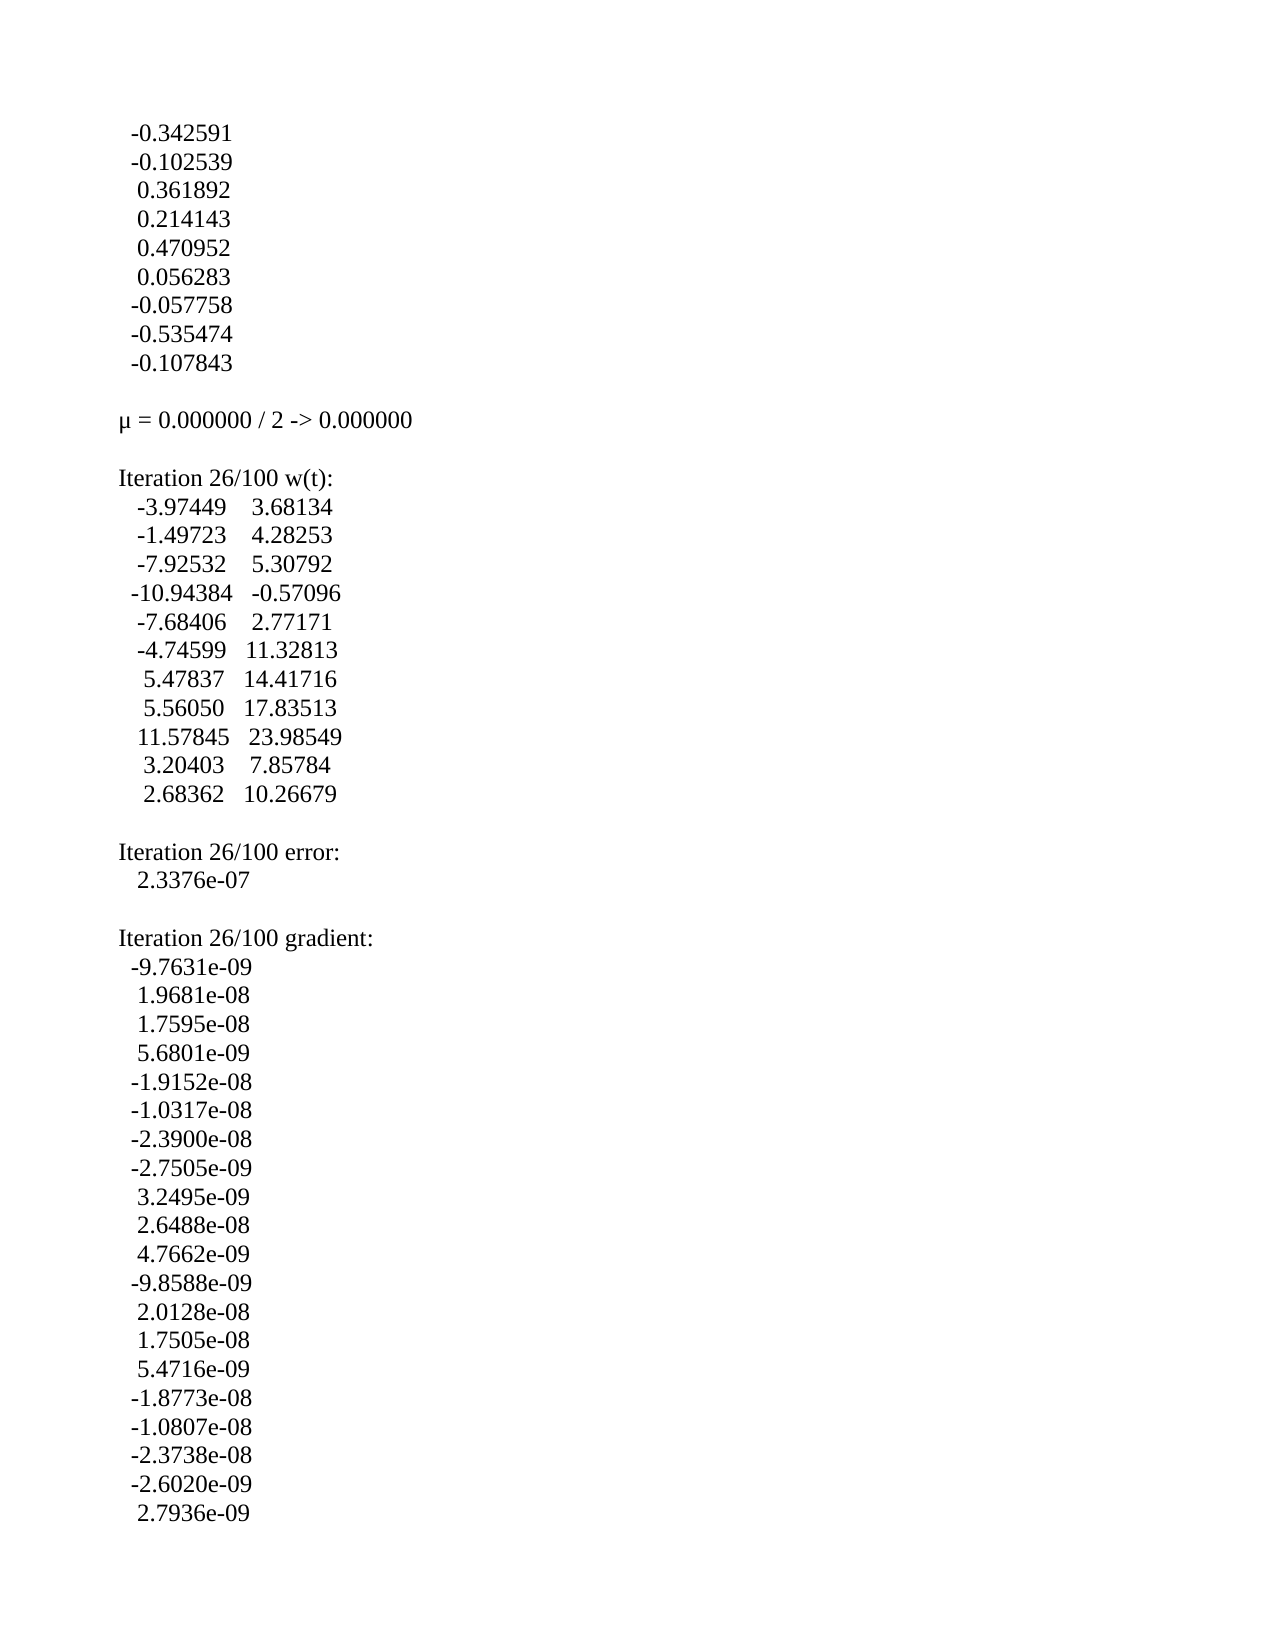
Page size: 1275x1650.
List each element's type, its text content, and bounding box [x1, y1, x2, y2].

text 5.4716e-09 [118, 1354, 1157, 1383]
text 2.3376e-07 [118, 866, 1157, 894]
text 5.6801e-09 [118, 1038, 1157, 1067]
text -1.9152e-08 [118, 1067, 1157, 1096]
text Iteration 26/100 error: [118, 837, 1157, 866]
text -1.49723 4.28253 [118, 521, 1157, 549]
text μ = 0.000000 / 2 -> 0.000000 [118, 406, 1157, 434]
text 3.20403 7.85784 [118, 751, 1157, 779]
text 1.7505e-08 [118, 1326, 1157, 1354]
text -0.535474 [118, 319, 1157, 348]
text -1.0317e-08 [118, 1096, 1157, 1124]
text 0.056283 [118, 262, 1157, 291]
text -1.8773e-08 [118, 1383, 1157, 1412]
text 0.361892 [118, 176, 1157, 204]
text -2.6020e-09 [118, 1469, 1157, 1498]
text -7.92532 5.30792 [118, 549, 1157, 578]
text 11.57845 23.98549 [118, 722, 1157, 751]
text -2.3900e-08 [118, 1124, 1157, 1153]
text -2.7505e-09 [118, 1153, 1157, 1182]
text 2.0128e-08 [118, 1297, 1157, 1326]
text 2.68362 10.26679 [118, 779, 1157, 808]
text -1.0807e-08 [118, 1412, 1157, 1441]
text -10.94384 -0.57096 [118, 578, 1157, 607]
text -0.342591 [118, 118, 1157, 147]
text 4.7662e-09 [118, 1239, 1157, 1268]
text 0.214143 [118, 204, 1157, 233]
text 2.7936e-09 [118, 1498, 1157, 1527]
text Iteration 26/100 gradient: [118, 923, 1157, 952]
text -3.97449 3.68134 [118, 492, 1157, 521]
text -9.8588e-09 [118, 1268, 1157, 1297]
text -0.107843 [118, 348, 1157, 377]
text 5.56050 17.83513 [118, 693, 1157, 722]
text 2.6488e-08 [118, 1211, 1157, 1239]
text 1.7595e-08 [118, 1009, 1157, 1038]
text 1.9681e-08 [118, 981, 1157, 1009]
text 0.470952 [118, 233, 1157, 262]
text -9.7631e-09 [118, 952, 1157, 981]
text 3.2495e-09 [118, 1182, 1157, 1211]
text -7.68406 2.77171 [118, 607, 1157, 636]
text -0.102539 [118, 147, 1157, 176]
text -2.3738e-08 [118, 1441, 1157, 1469]
text Iteration 26/100 w(t): [118, 463, 1157, 492]
text -0.057758 [118, 291, 1157, 319]
text -4.74599 11.32813 [118, 636, 1157, 664]
text 5.47837 14.41716 [118, 664, 1157, 693]
